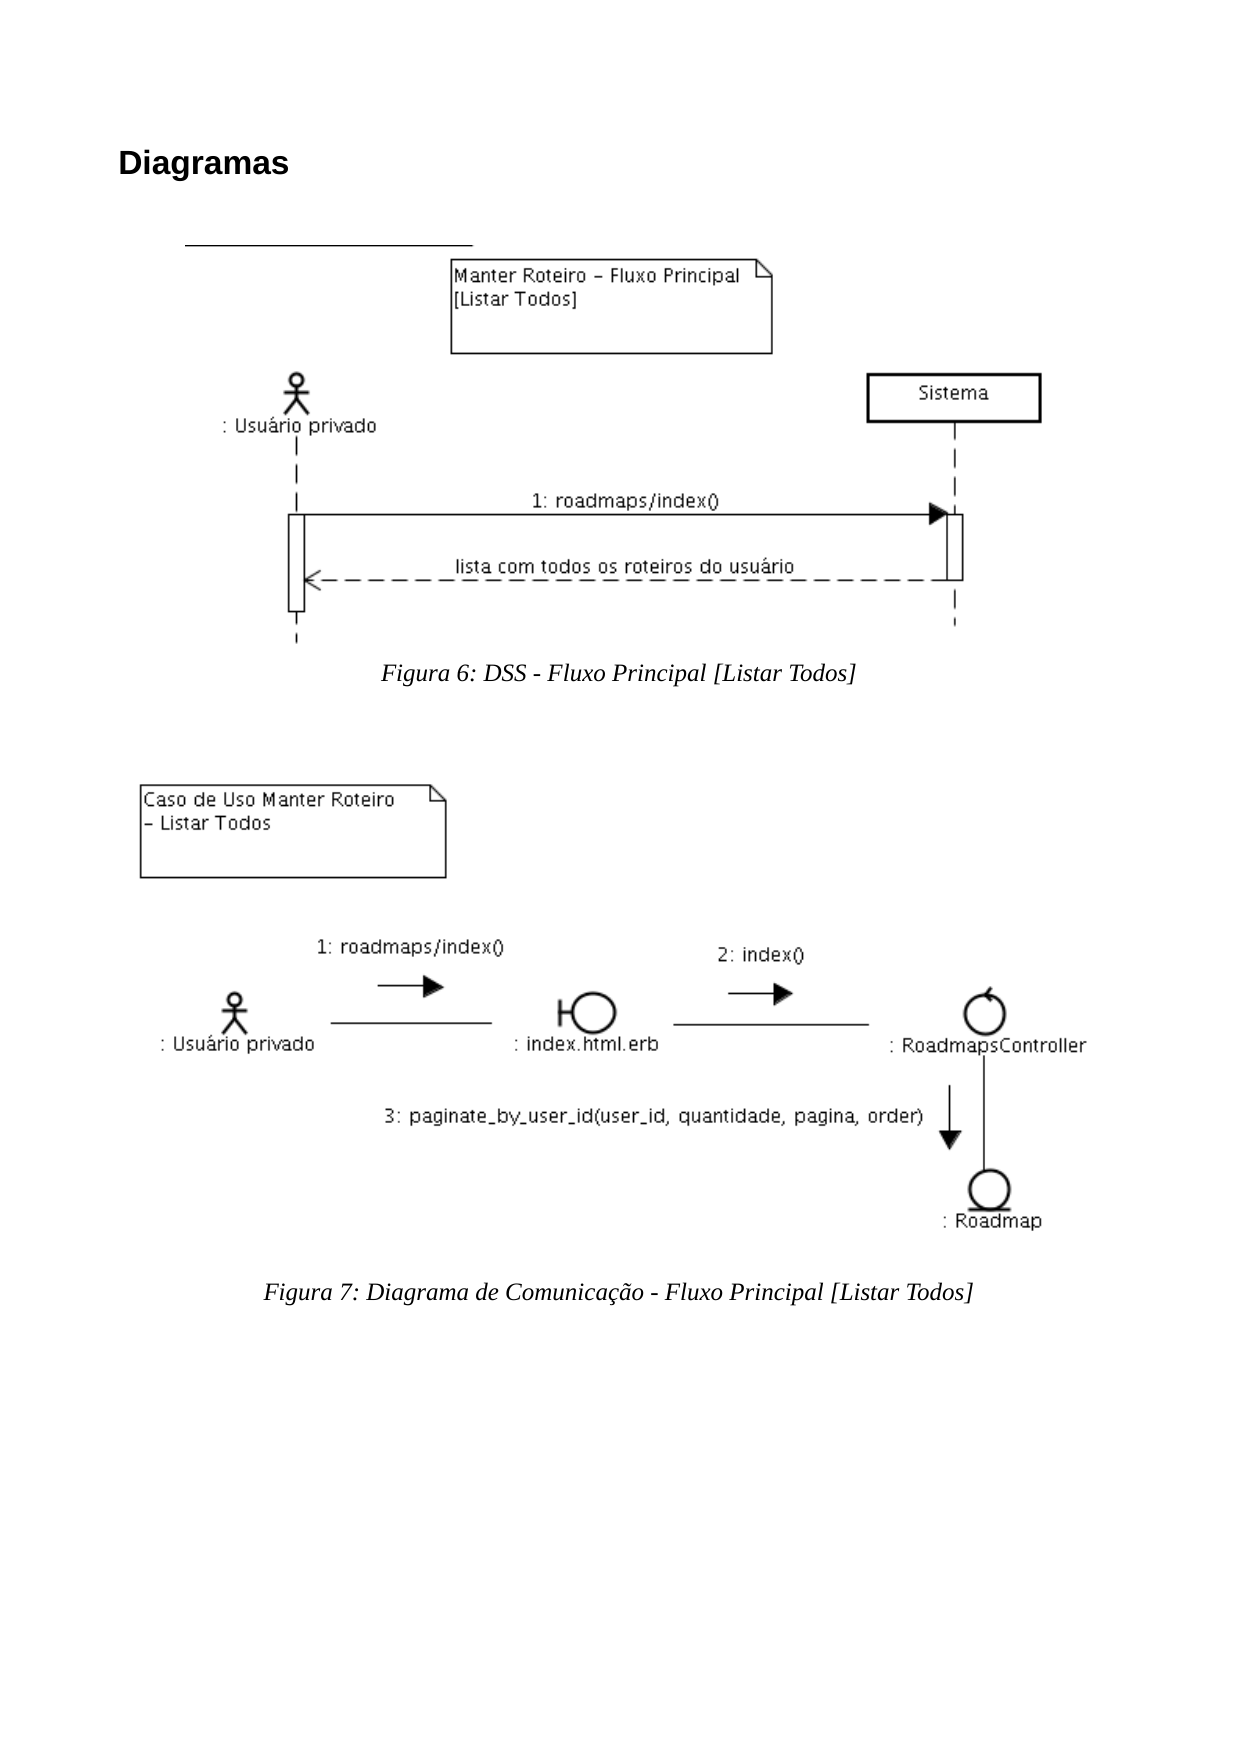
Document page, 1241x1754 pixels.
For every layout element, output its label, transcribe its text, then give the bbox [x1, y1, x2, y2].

text Figura 7: Diagrama de Comunicação - Fluxo Principal [Listar Todos] [123, 1278, 1117, 1306]
picture [123, 769, 1118, 1278]
text Figura 6: DSS - Fluxo Principal [Listar Todos] [185, 658, 1055, 687]
picture [185, 245, 1056, 658]
subtitle Diagramas [118, 143, 1122, 220]
